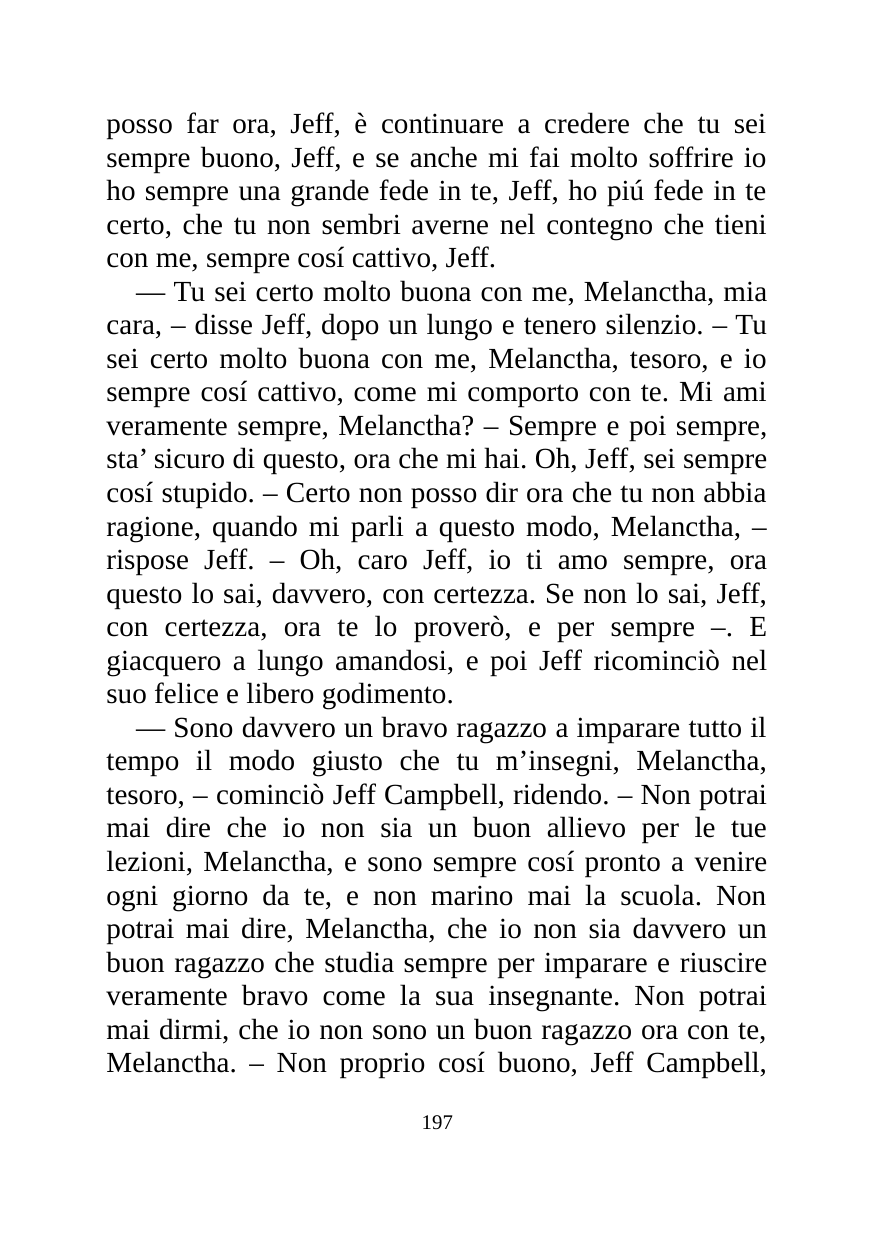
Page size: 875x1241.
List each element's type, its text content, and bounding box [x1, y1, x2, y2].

text posso far ora, Jeff, è continuare a credere che tu sei sempre buono, Jeff, e se anche mi fai molto soffrire io ho sempre una grande fede in te, Jeff, ho piú fede in te certo, che tu non sembri averne nel contegno che tieni con me, sempre cosí cattivo, Jeff. [106, 106, 768, 274]
text — Sono davvero un bravo ragazzo a imparare tutto il tempo il modo giusto che tu m’insegni, Melanctha, tesoro, – cominciò Jeff Campbell, ridendo. – Non potrai mai dire che io non sia un buon allievo per le tue lezioni, Melanctha, e sono sempre cosí pronto a venire ogni giorno da te, e non marino mai la scuola. Non potrai mai dire, Melanctha, che io non sia davvero un buon ragazzo che studia sempre per imparare e riuscire veramente bravo come la sua insegnante. Non potrai mai dirmi, che io non sono un buon ragazzo ora con te, Melanctha. – Non proprio cosí buono, Jeff Campbell, [106, 710, 768, 1079]
text — Tu sei certo molto buona con me, Melanctha, mia cara, – disse Jeff, dopo un lungo e tenero silenzio. – Tu sei certo molto buona con me, Melanctha, tesoro, e io sempre cosí cattivo, come mi comporto con te. Mi ami veramente sempre, Melanctha? – Sempre e poi sempre, sta’ sicuro di questo, ora che mi hai. Oh, Jeff, sei sempre cosí stupido. – Certo non posso dir ora che tu non abbia ragione, quando mi parli a questo modo, Melanctha, – rispose Jeff. – Oh, caro Jeff, io ti amo sempre, ora questo lo sai, davvero, con certezza. Se non lo sai, Jeff, con certezza, ora te lo proverò, e per sempre –. E giacquero a lungo amandosi, e poi Jeff ricominciò nel suo felice e libero godimento. [106, 274, 768, 710]
